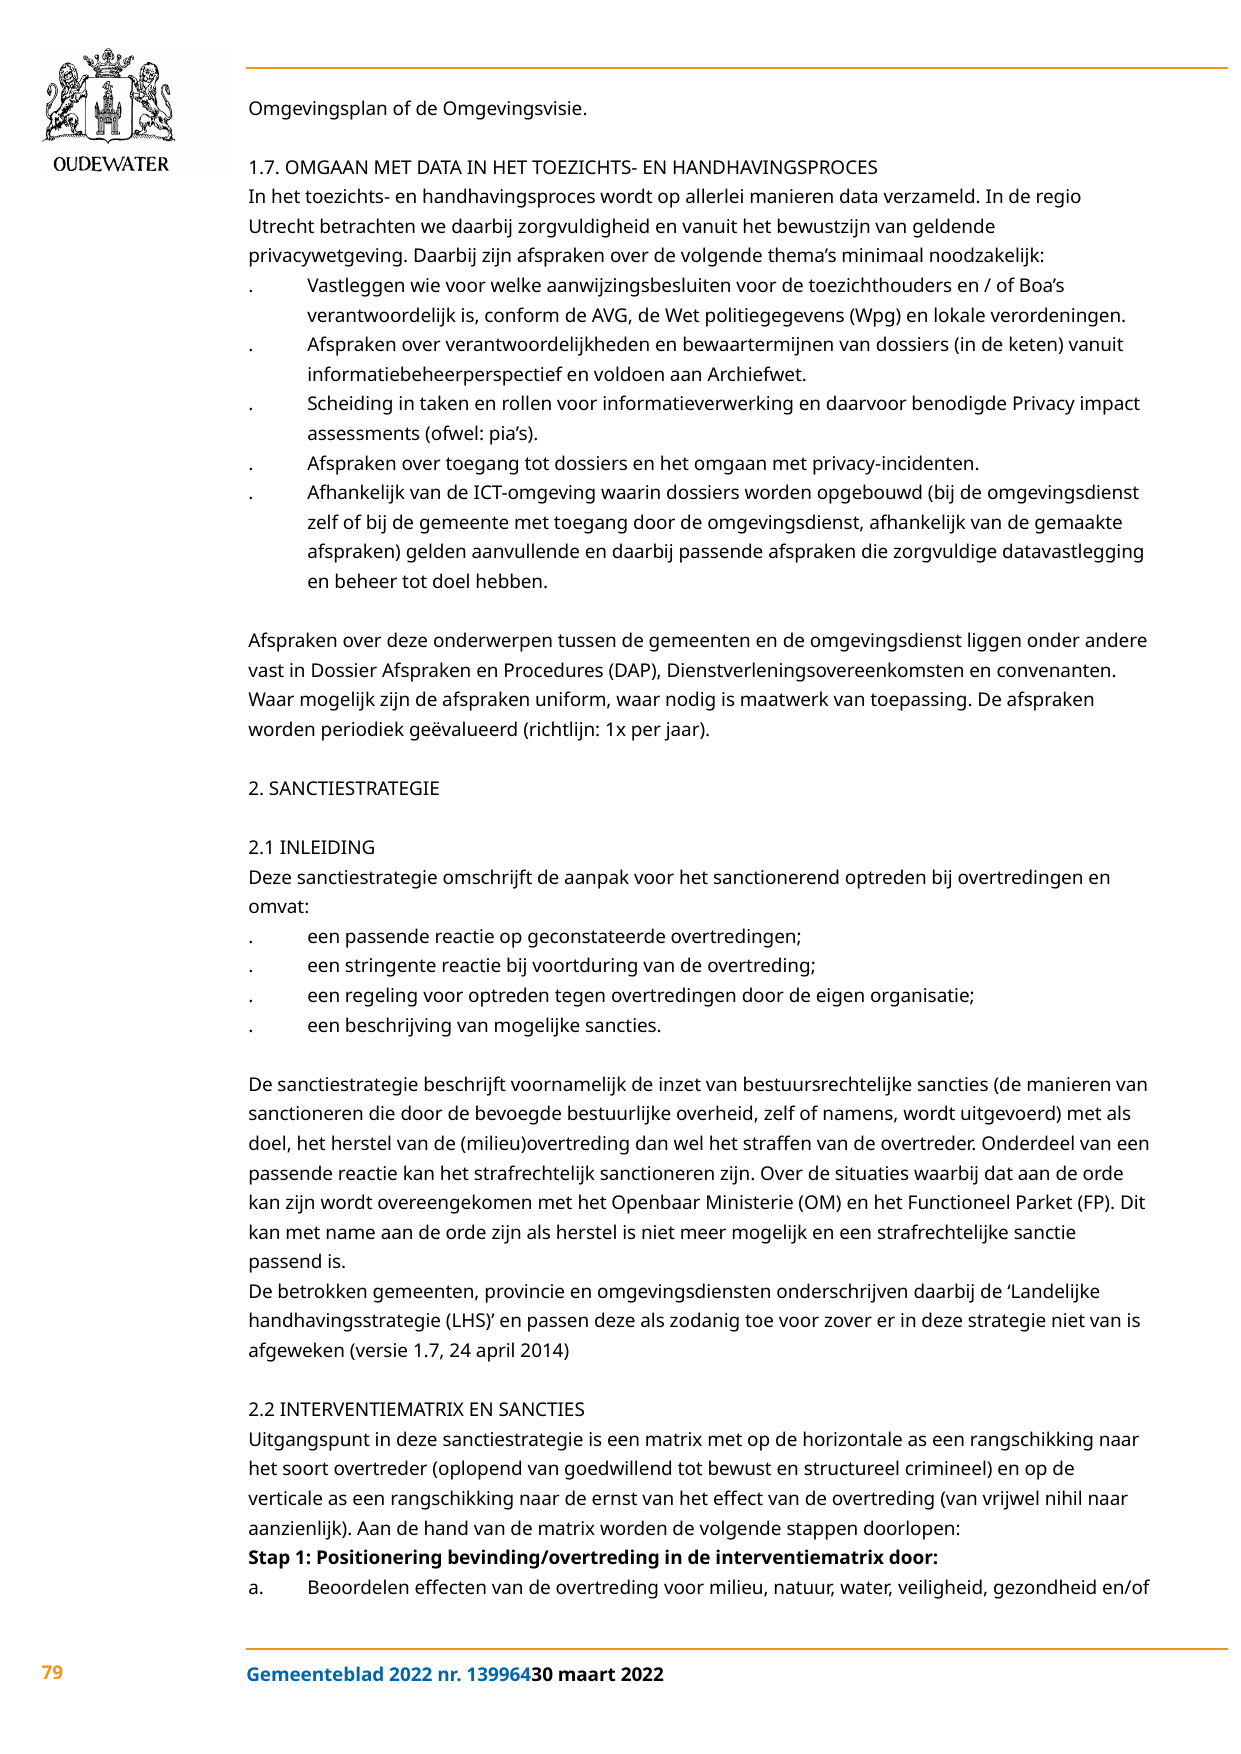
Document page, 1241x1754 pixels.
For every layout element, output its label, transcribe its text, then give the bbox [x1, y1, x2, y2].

text 2. SANCTIESTRATEGIE [248, 775, 1152, 801]
text De sanctiestrategie beschrijft voornamelijk de inzet van bestuursrechtelijke sancties (de manieren van sanctioneren die door de bevoegde bestuurlijke overheid, zelf of namens, wordt uitgevoerd) met als doel, het herstel van de (milieu)overtreding dan wel het straffen van de overtreder. Onderdeel van een passende reactie kan het strafrechtelijk sanctioneren zijn. Over de situaties waarbij dat aan de orde kan zijn wordt overeengekomen met het Openbaar Ministerie (OM) en het Functioneel Parket (FP). Dit kan met name aan de orde zijn als herstel is niet meer mogelijk en een strafrechtelijke sanctie passend is. [248, 1071, 1152, 1274]
text Omgevingsplan of de Omgevingsvisie. [248, 95, 1152, 121]
list een regeling voor optreden tegen overtredingen door de eigen organisatie; [248, 982, 1152, 1008]
text Deze sanctiestrategie omschrijft de aanpak voor het sanctionerend optreden bij overtredingen en omvat: [248, 864, 1152, 919]
list Afspraken over toegang tot dossiers en het omgaan met privacy-incidenten. [248, 450, 1152, 476]
text 1.7. OMGAAN MET DATA IN HET TOEZICHTS- EN HANDHAVINGSPROCES [248, 154, 1152, 180]
list een beschrijving van mogelijke sancties. [248, 1012, 1152, 1038]
list een passende reactie op geconstateerde overtredingen; [248, 923, 1152, 949]
list Scheiding in taken en rollen voor informatieverwerking en daarvoor benodigde Privacy impact assessments (ofwel: pia’s). [248, 391, 1152, 446]
list Afhankelijk van de ICT-omgeving waarin dossiers worden opgebouwd (bij de omgevingsdienst zelf of bij de gemeente met toegang door de omgevingsdienst, afhankelijk van de gemaakte afspraken) gelden aanvullende en daarbij passende afspraken die zorgvuldige datavastlegging en beheer tot doel hebben. [248, 479, 1152, 594]
text Uitgangspunt in deze sanctiestrategie is een matrix met op de horizontale as een rangschikking naar het soort overtreder (oplopend van goedwillend tot bewust en structureel crimineel) en op de verticale as een rangschikking naar de ernst van het effect van de overtreding (van vrijwel nihil naar aanzienlijk). Aan de hand van de matrix worden de volgende stappen doorlopen: [248, 1426, 1152, 1541]
list een stringente reactie bij voortduring van de overtreding; [248, 953, 1152, 978]
list Vastleggen wie voor welke aanwijzingsbesluiten voor de toezichthouders en / of Boa’s verantwoordelijk is, conform de AVG, de Wet politiegegevens (Wpg) en lokale verordeningen. [248, 272, 1152, 328]
text De betrokken gemeenten, provincie en omgevingsdiensten onderschrijven daarbij de ‘Landelijke handhavingsstrategie (LHS)’ en passen deze als zodanig toe voor zover er in deze strategie niet van is afgeweken (versie 1.7, 24 april 2014) [248, 1278, 1152, 1363]
list Afspraken over verantwoordelijkheden en bewaartermijnen van dossiers (in de keten) vanuit informatiebeheerperspectief en voldoen aan Archiefwet. [248, 331, 1152, 387]
text Afspraken over deze onderwerpen tussen de gemeenten en de omgevingsdienst liggen onder andere vast in Dossier Afspraken en Procedures (DAP), Dienstverleningsovereenkomsten en convenanten. Waar mogelijk zijn de afspraken uniform, waar nodig is maatwerk van toepassing. De afspraken worden periodiek geëvalueerd (richtlijn: 1x per jaar). [248, 627, 1152, 742]
text Stap 1: Positionering bevinding/overtreding in de interventiematrix door: [248, 1544, 1152, 1570]
picture [41, 47, 231, 172]
text In het toezichts- en handhavingsproces wordt op allerlei manieren data verzameld. In de regio Utrecht betrachten we daarbij zorgvuldigheid en vanuit het bewustzijn van geldende privacywetgeving. Daarbij zijn afspraken over de volgende thema’s minimaal noodzakelijk: [248, 183, 1152, 268]
text 2.1 INLEIDING [248, 834, 1152, 860]
text 2.2 INTERVENTIEMATRIX EN SANCTIES [248, 1396, 1152, 1422]
list Beoordelen effecten van de overtreding voor milieu, natuur, water, veiligheid, gezondheid en/of [248, 1574, 1152, 1600]
